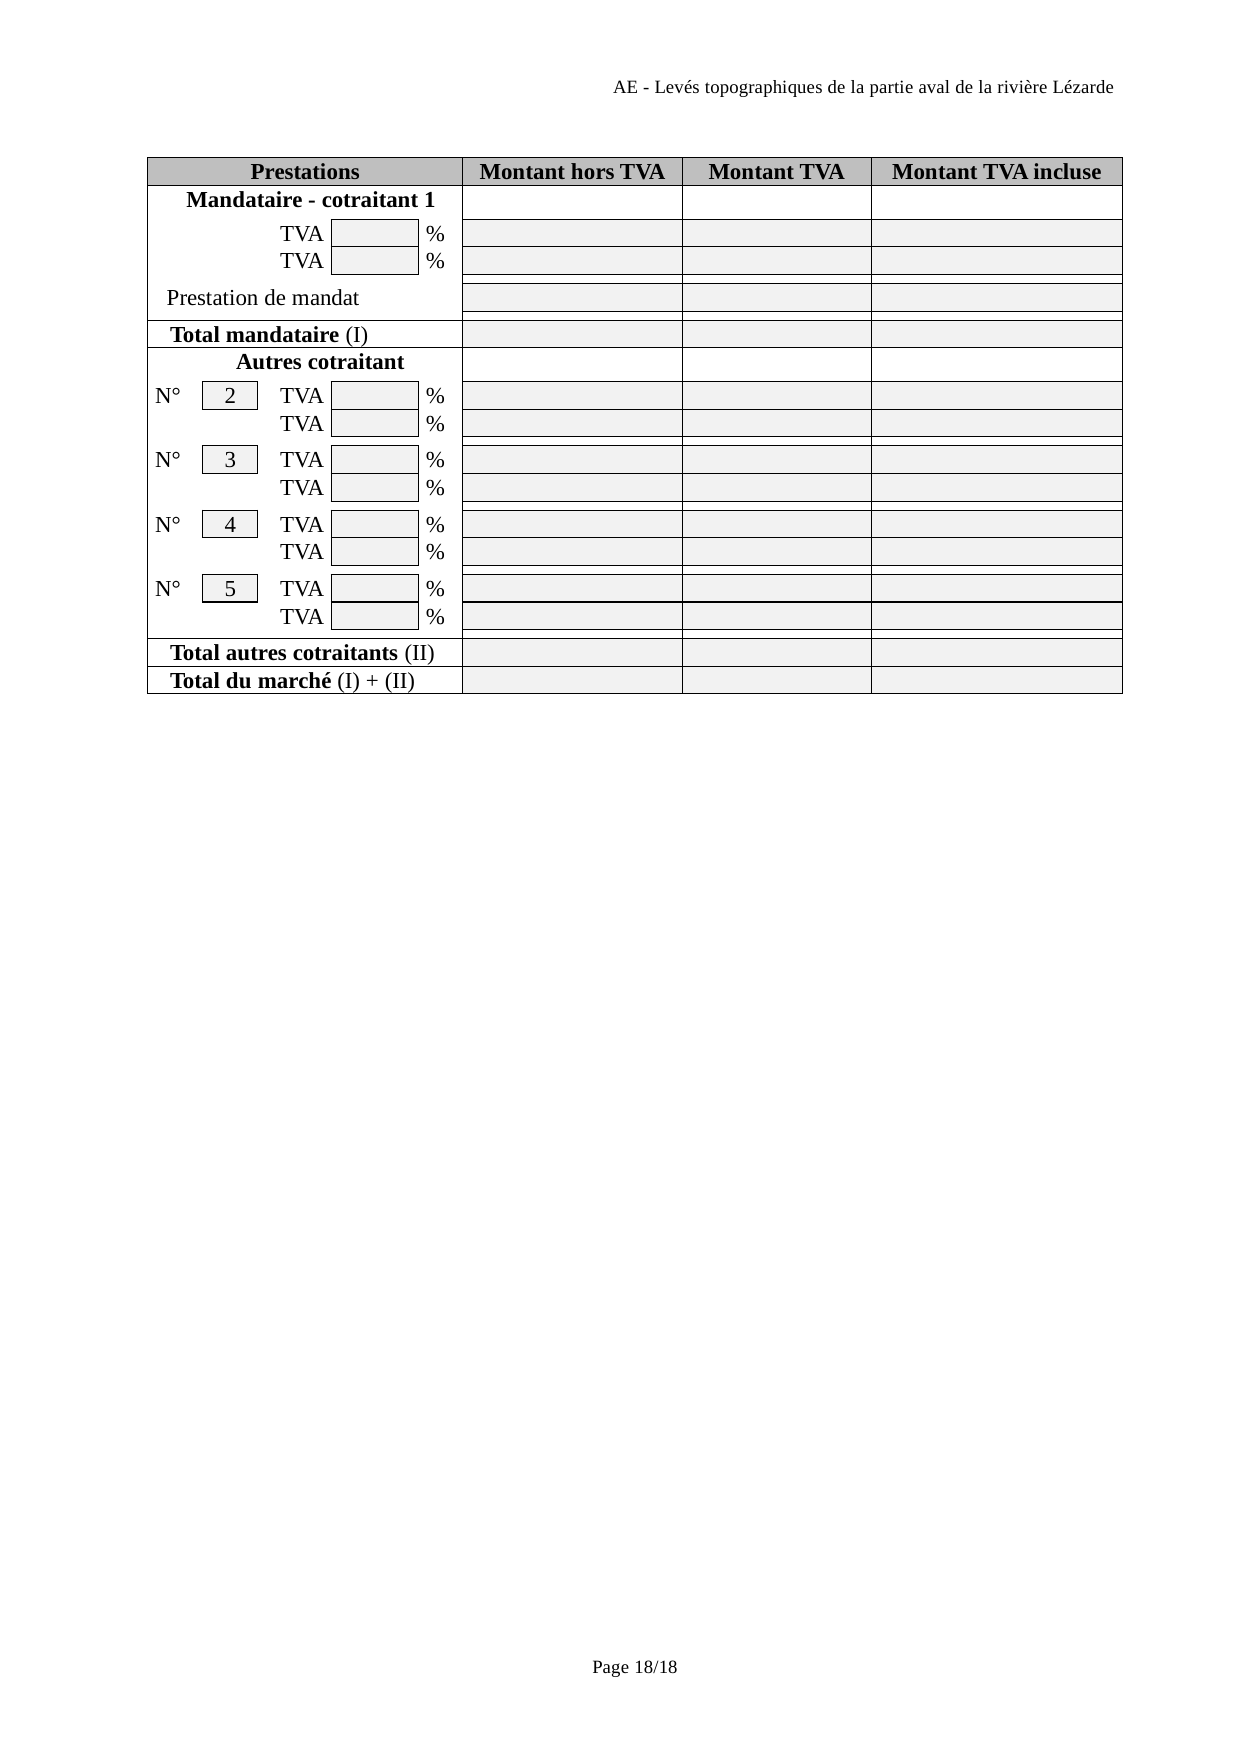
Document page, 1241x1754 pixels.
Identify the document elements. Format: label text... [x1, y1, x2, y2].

table_cell [332, 474, 418, 501]
table_cell [332, 538, 418, 565]
table_cell [463, 321, 682, 347]
table_cell [872, 538, 1122, 565]
table_cell TVA [258, 219, 331, 246]
table_cell [872, 382, 1122, 409]
table_cell [463, 566, 682, 574]
table_cell [463, 312, 682, 319]
table_cell % [419, 381, 462, 409]
table_cell TVA [258, 601, 331, 629]
table_cell [332, 575, 418, 601]
table_cell [872, 566, 1122, 574]
table_cell [463, 538, 682, 565]
table_cell [683, 446, 871, 473]
table_cell [683, 382, 871, 409]
table_cell [332, 603, 418, 629]
table_cell [683, 321, 871, 347]
table_cell [872, 511, 1122, 537]
table_cell 3 [203, 446, 257, 473]
table_cell [683, 437, 871, 445]
table_cell [872, 502, 1122, 509]
table_cell [872, 321, 1122, 347]
table_cell [872, 474, 1122, 501]
table_header [872, 639, 1122, 666]
table_cell [872, 247, 1122, 274]
table_cell [148, 565, 462, 574]
table_cell [463, 511, 682, 537]
table_cell Total du marché (I) + (II) [148, 667, 462, 693]
table_cell [683, 410, 871, 436]
table_cell % [419, 510, 462, 537]
table_cell [148, 436, 462, 445]
table_cell [332, 382, 418, 409]
table_cell [872, 437, 1122, 445]
table_cell [683, 220, 871, 246]
table_cell [683, 275, 871, 283]
table_cell % [419, 409, 462, 436]
table_cell [463, 603, 682, 629]
table_cell [463, 186, 682, 219]
table_cell [332, 247, 418, 274]
table_cell % [419, 219, 462, 246]
table_cell [872, 667, 1122, 693]
table_cell [683, 667, 871, 693]
table_header [683, 639, 871, 666]
table_cell [683, 247, 871, 274]
table_header Total autres cotraitants (II) [148, 639, 462, 666]
table_cell N° [148, 510, 202, 537]
table_cell N° [148, 445, 202, 473]
table_cell [148, 409, 257, 436]
table_cell [463, 575, 682, 601]
table_cell TVA [258, 473, 331, 501]
table_cell [332, 446, 418, 473]
table_cell [463, 284, 682, 311]
table_cell [463, 275, 682, 283]
table_cell Total mandataire (I) [148, 321, 462, 347]
table_cell N° [148, 381, 202, 409]
table_cell [683, 186, 871, 219]
table_cell [332, 511, 418, 537]
table_cell [463, 437, 682, 445]
table_cell [872, 575, 1122, 601]
table_cell TVA [258, 381, 331, 409]
table_cell [683, 630, 871, 638]
table_cell [683, 312, 871, 319]
table_cell [872, 284, 1122, 311]
table_cell [463, 630, 682, 638]
table_cell [872, 446, 1122, 473]
table_cell TVA [258, 409, 331, 436]
table_cell TVA [258, 445, 331, 473]
table_cell [872, 220, 1122, 246]
table_cell [148, 311, 462, 319]
table_cell Prestation de mandat [148, 283, 462, 311]
table_cell [148, 219, 257, 246]
table_cell TVA [258, 574, 331, 601]
table_cell [463, 667, 682, 693]
table_cell [463, 502, 682, 509]
table_cell TVA [258, 537, 331, 565]
table_cell 4 [203, 511, 257, 537]
table_cell [683, 474, 871, 501]
table_header [463, 639, 682, 666]
table_cell [872, 603, 1122, 629]
table_cell [463, 382, 682, 409]
table_cell [683, 575, 871, 601]
table_header Montant TVA [683, 158, 871, 185]
table_cell N° [148, 574, 202, 601]
table_cell TVA [258, 510, 331, 537]
table_header Montant TVA incluse [872, 158, 1122, 185]
table_cell [872, 312, 1122, 319]
table_cell [872, 630, 1122, 638]
table_cell TVA [258, 246, 331, 274]
table_cell [148, 629, 462, 638]
table_cell [463, 446, 682, 473]
table_cell [148, 246, 257, 274]
table_cell [148, 274, 462, 283]
table_cell [872, 348, 1122, 381]
table_cell Mandataire - cotraitant 1 [148, 186, 462, 219]
table_cell [148, 601, 257, 629]
table_cell [463, 247, 682, 274]
table_cell [148, 501, 462, 509]
table_cell [683, 284, 871, 311]
table_cell [148, 473, 257, 501]
table_cell [332, 410, 418, 436]
table_cell [332, 220, 418, 246]
table_cell [683, 502, 871, 509]
table_cell [463, 348, 682, 381]
table_cell [683, 603, 871, 629]
table_cell [683, 538, 871, 565]
table_cell [463, 220, 682, 246]
table_header Prestations [148, 158, 462, 185]
table_cell [683, 348, 871, 381]
table_cell % [419, 473, 462, 501]
table_cell % [419, 601, 462, 629]
table_cell [683, 511, 871, 537]
table_cell [872, 186, 1122, 219]
table_cell Autres cotraitant [148, 348, 462, 381]
table_cell % [419, 574, 462, 601]
table_cell 2 [203, 382, 257, 409]
table_cell [463, 474, 682, 501]
table_cell 5 [203, 575, 257, 601]
table_header Montant hors TVA [463, 158, 682, 185]
table_cell [148, 537, 257, 565]
table_cell [463, 410, 682, 436]
table_cell % [419, 537, 462, 565]
table_cell [872, 275, 1122, 283]
table_cell [683, 566, 871, 574]
table_cell % [419, 445, 462, 473]
table_cell % [419, 246, 462, 274]
table_cell [872, 410, 1122, 436]
